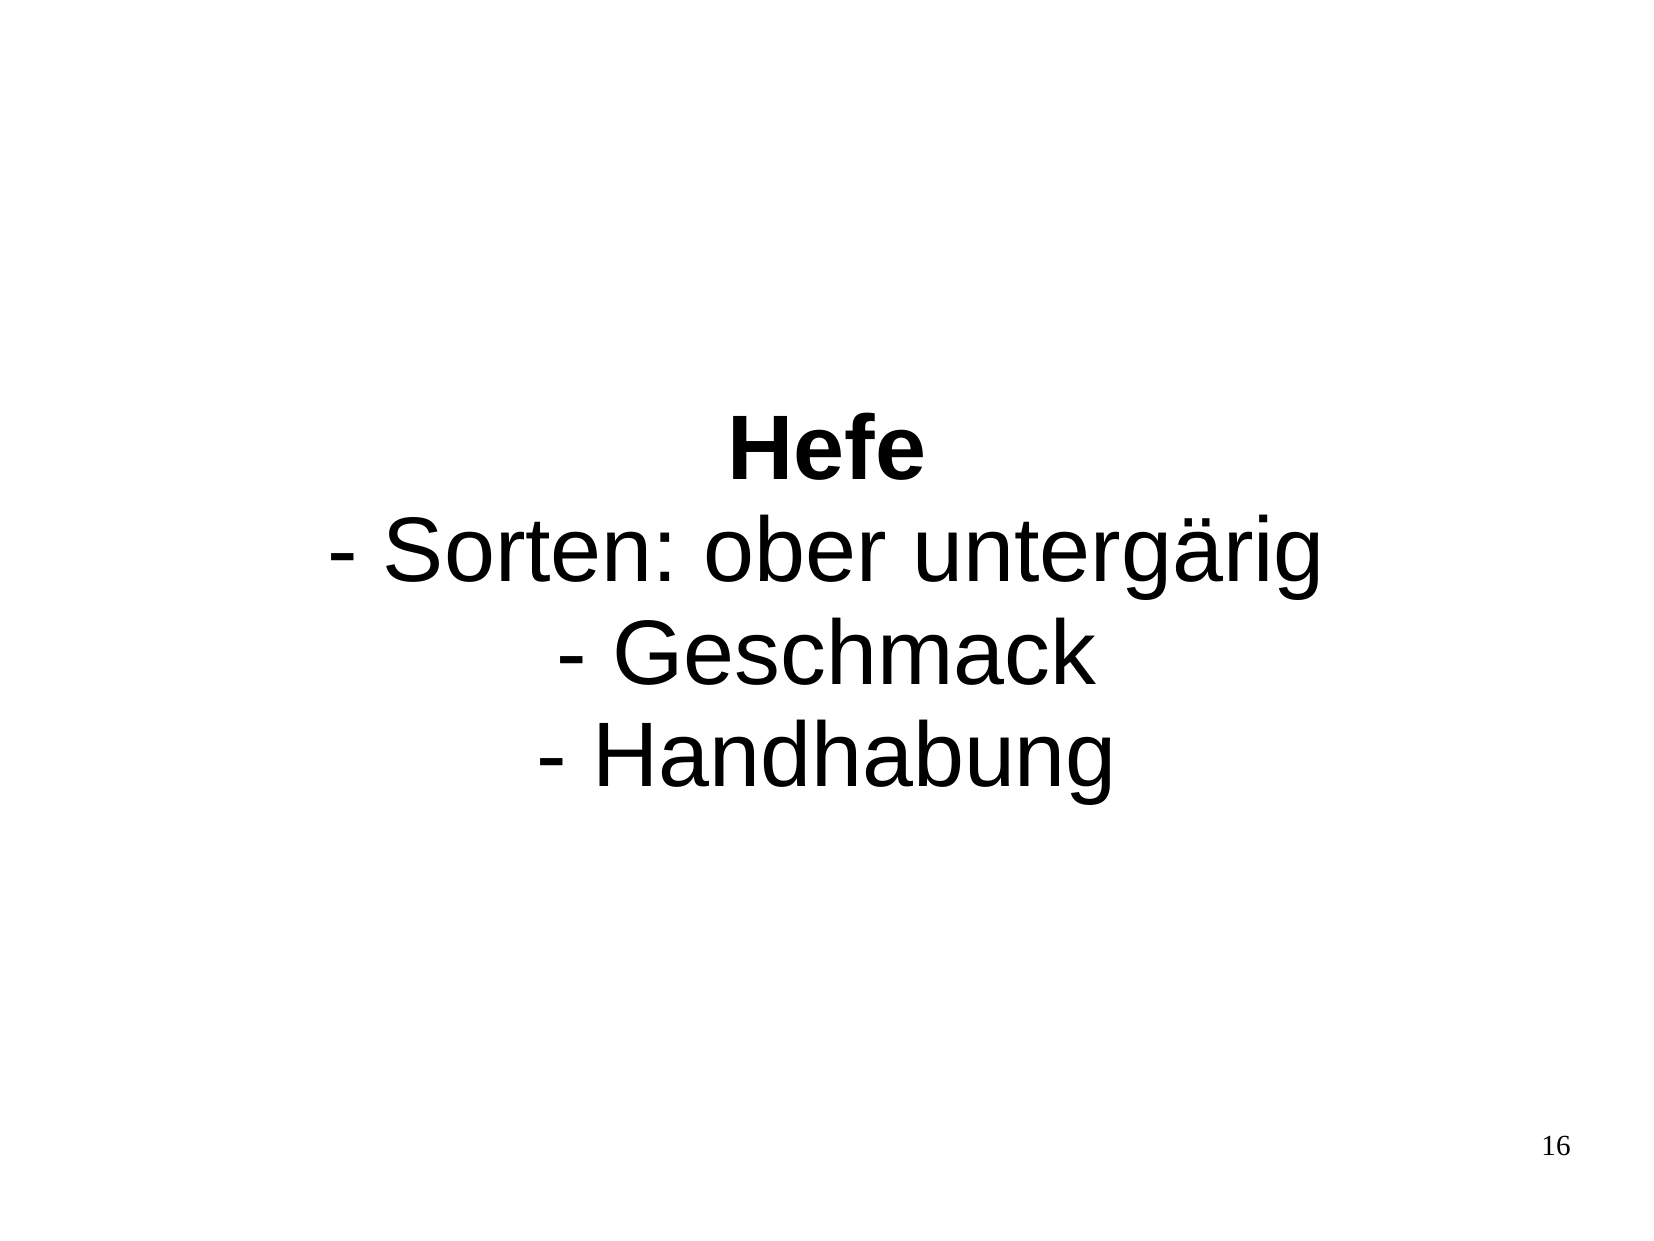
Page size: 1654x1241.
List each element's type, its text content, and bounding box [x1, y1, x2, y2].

title Hefe - Sorten: ober untergärig - Geschmack - Handhabung [82, 396, 1571, 909]
